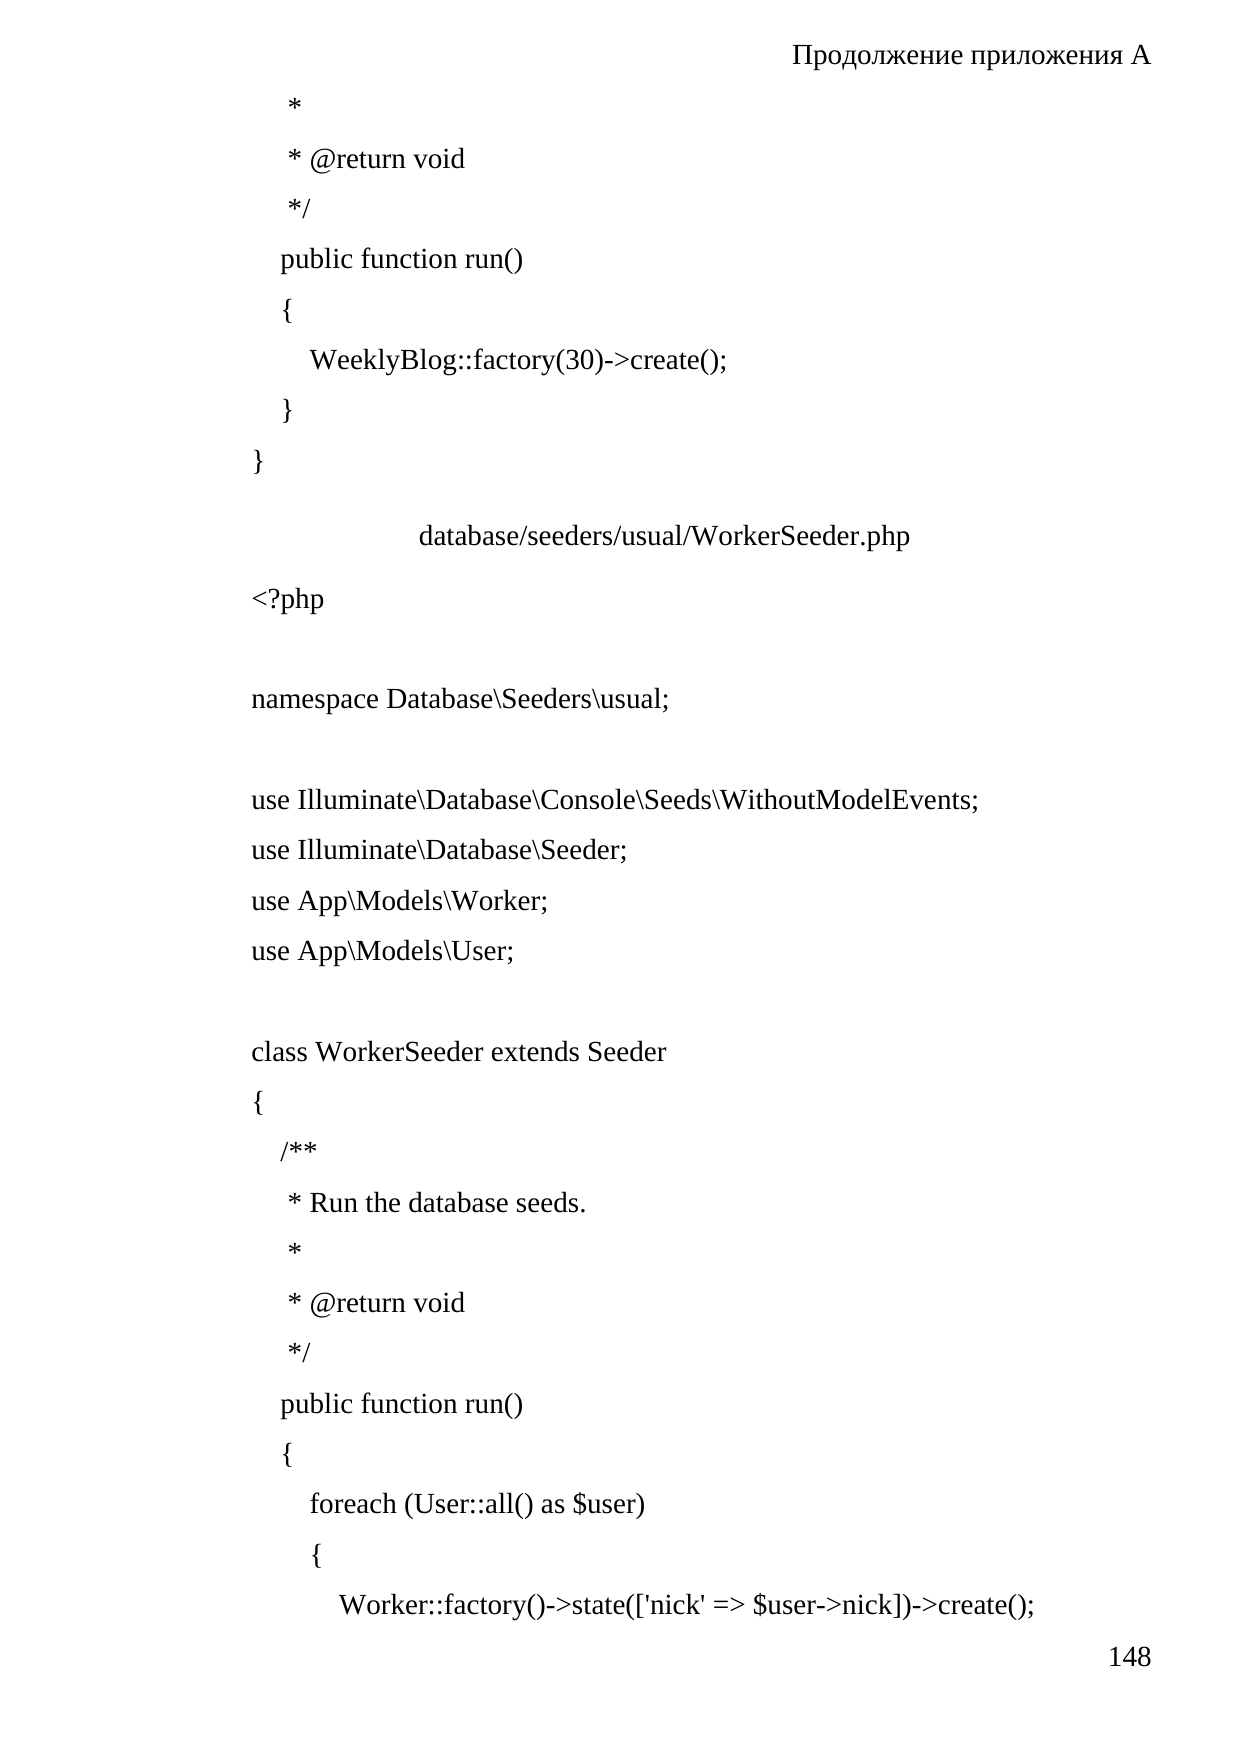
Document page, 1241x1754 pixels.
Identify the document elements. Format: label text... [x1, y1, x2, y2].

text class WorkerSeeder extends Seeder [177, 1034, 1152, 1067]
text namespace Database\Seeders\usual; [177, 682, 1152, 715]
text } [177, 443, 1152, 476]
text * @return void [177, 141, 1152, 174]
text * Run the database seeds. [177, 1185, 1152, 1218]
text } [177, 392, 1152, 426]
text * [177, 1235, 1152, 1268]
text public function run() [177, 242, 1152, 275]
text */ [177, 1336, 1152, 1369]
text { [177, 1084, 1152, 1118]
text use App\Models\Worker; [177, 883, 1152, 916]
text use Illuminate\Database\Seeder; [177, 832, 1152, 866]
text { [177, 1537, 1152, 1570]
subtitle database/seeders/usual/WorkerSeeder.php [177, 518, 1152, 552]
text foreach (User::all() as $user) [177, 1487, 1152, 1520]
text WeeklyBlog::factory(30)->create(); [177, 342, 1152, 376]
text * @return void [177, 1285, 1152, 1319]
text */ [177, 191, 1152, 225]
text use App\Models\User; [177, 933, 1152, 967]
text public function run() [177, 1386, 1152, 1419]
text <?php [177, 581, 1152, 614]
text { [177, 292, 1152, 325]
text * [177, 91, 1152, 124]
text use Illuminate\Database\Console\Seeds\WithoutModelEvents; [177, 782, 1152, 816]
text /** [177, 1134, 1152, 1168]
text Worker::factory()->state(['nick' => $user->nick])->create(); [177, 1587, 1152, 1621]
text { [177, 1436, 1152, 1470]
